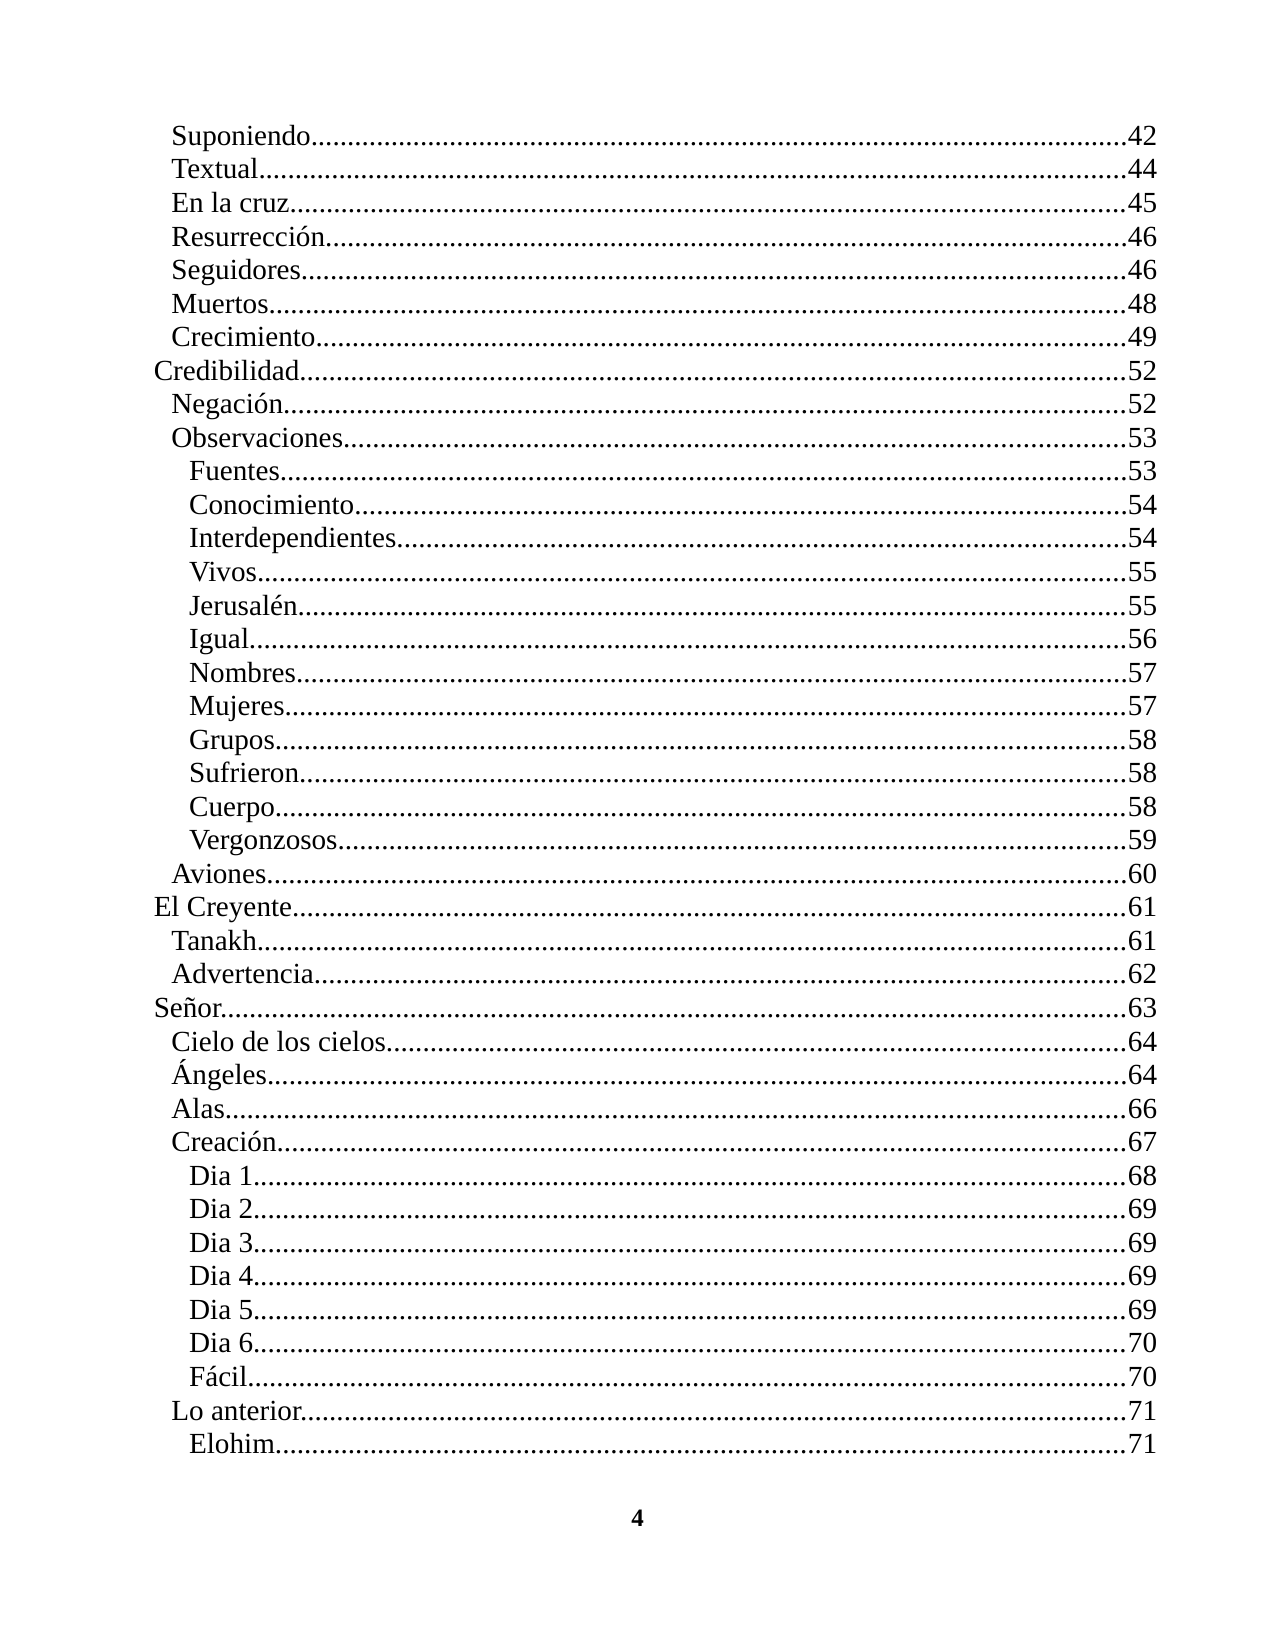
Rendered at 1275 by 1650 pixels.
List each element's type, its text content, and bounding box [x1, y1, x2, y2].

text Dia 1. 68 [189, 1158, 1157, 1191]
text Resurrección. 46 [171, 219, 1157, 252]
text Sufrieron. 58 [189, 755, 1157, 789]
text Interdependientes. 54 [189, 521, 1157, 554]
text Jerusalén. 55 [189, 588, 1157, 621]
text Dia 5. 69 [189, 1292, 1157, 1326]
text Negación. 52 [171, 386, 1157, 420]
text Nombres. 57 [189, 655, 1157, 688]
text Ángeles. 64 [171, 1057, 1157, 1091]
text Advertencia. 62 [171, 957, 1157, 990]
text Observaciones. 53 [171, 420, 1157, 453]
text Elohim. 71 [189, 1426, 1157, 1460]
text Seguidores. 46 [171, 252, 1157, 286]
text El Creyente. 61 [153, 889, 1157, 923]
text Muertos. 48 [171, 286, 1157, 319]
text Fácil. 70 [189, 1359, 1157, 1393]
text Credibilidad. 52 [153, 353, 1157, 386]
text Aviones. 60 [171, 856, 1157, 889]
text Dia 3. 69 [189, 1225, 1157, 1258]
text Señor. 63 [153, 990, 1157, 1024]
text Igual. 56 [189, 621, 1157, 655]
text Tanakh. 61 [171, 923, 1157, 957]
text Alas. 66 [171, 1091, 1157, 1124]
text Crecimiento. 49 [171, 319, 1157, 353]
text Fuentes. 53 [189, 453, 1157, 487]
text Conocimiento. 54 [189, 487, 1157, 521]
text En la cruz. 45 [171, 185, 1157, 219]
text Lo anterior. 71 [171, 1393, 1157, 1426]
text Dia 6. 70 [189, 1326, 1157, 1359]
text Grupos. 58 [189, 722, 1157, 755]
text Textual. 44 [171, 152, 1157, 185]
text Dia 2. 69 [189, 1191, 1157, 1225]
text Vergonzosos. 59 [189, 822, 1157, 856]
text Cuerpo. 58 [189, 789, 1157, 822]
text Dia 4. 69 [189, 1258, 1157, 1292]
text Mujeres. 57 [189, 688, 1157, 722]
text Suponiendo. 42 [171, 118, 1157, 152]
text Vivos. 55 [189, 554, 1157, 588]
text Cielo de los cielos. 64 [171, 1024, 1157, 1057]
text Creación. 67 [171, 1124, 1157, 1158]
